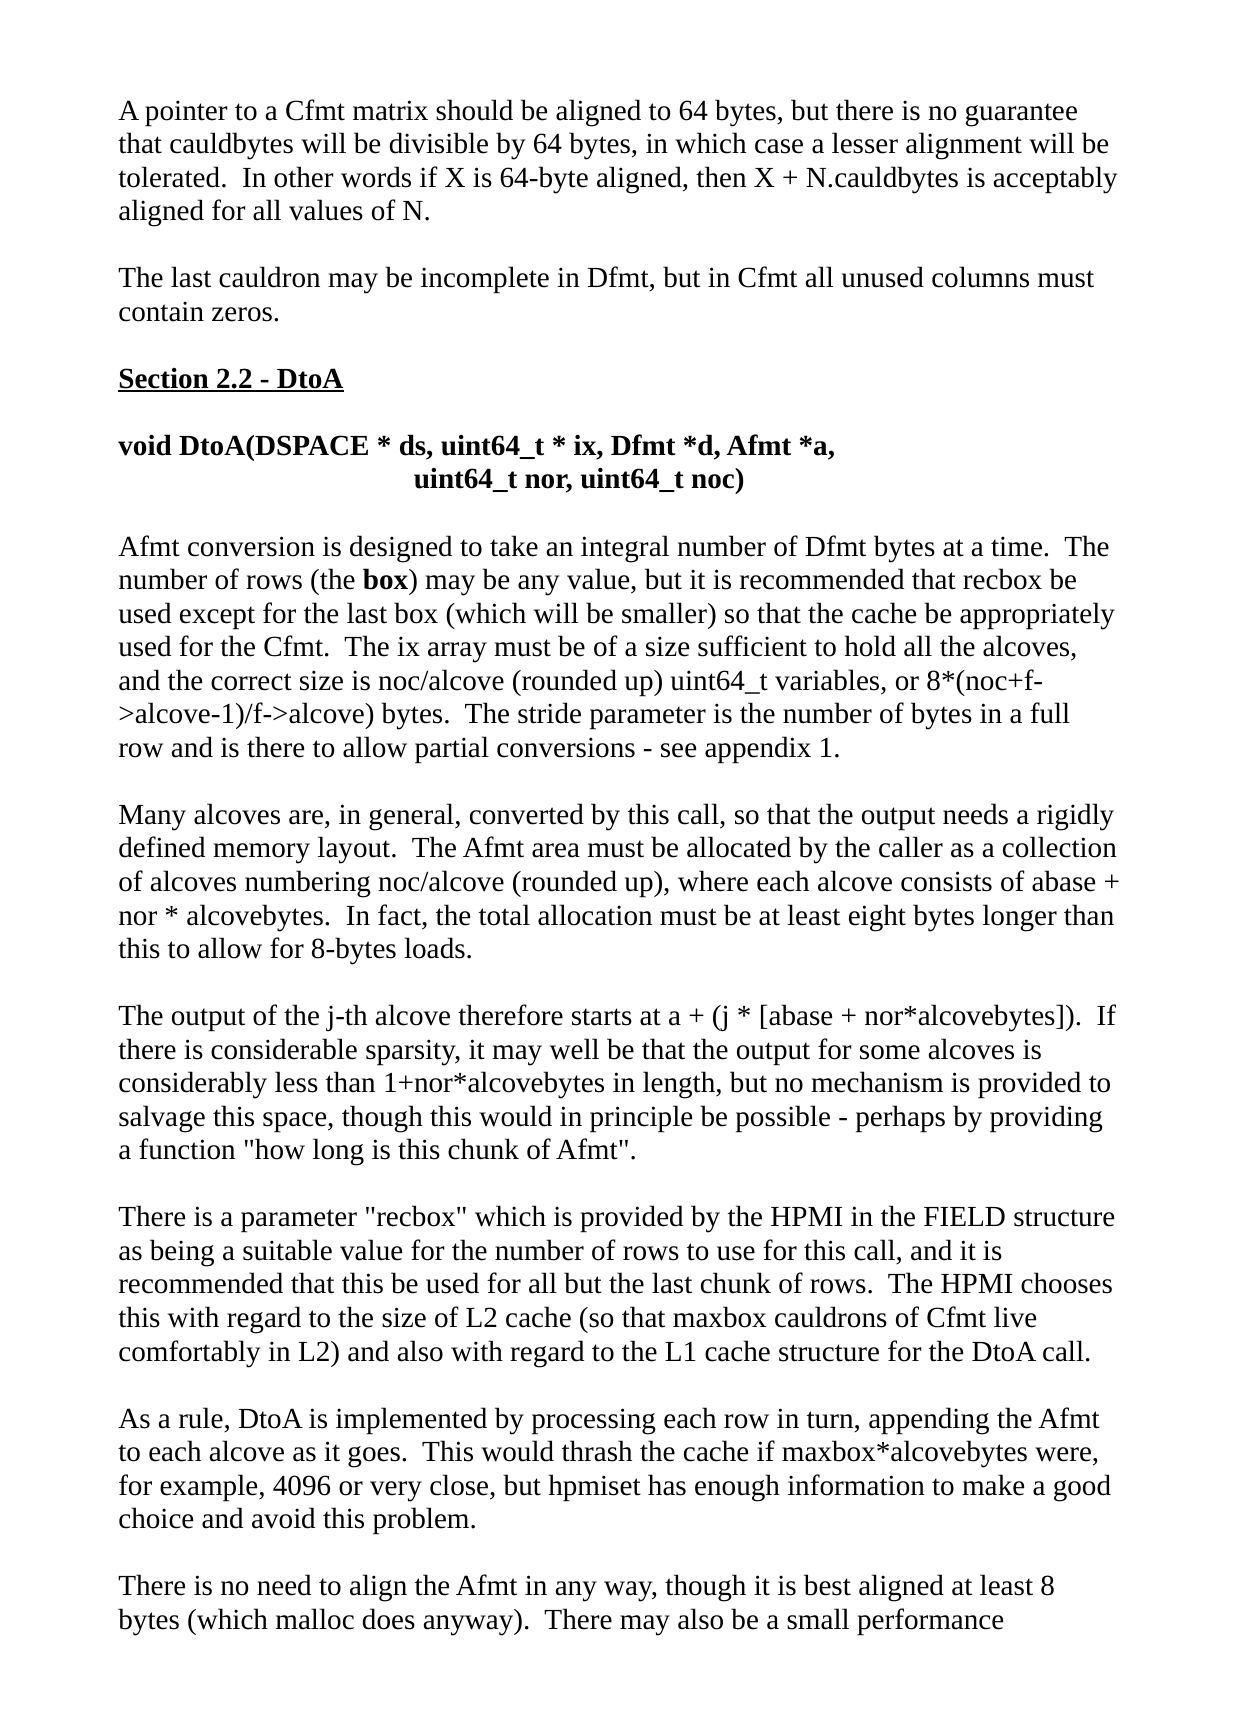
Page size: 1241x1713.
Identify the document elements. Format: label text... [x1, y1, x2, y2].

text The last cauldron may be incomplete in Dfmt, but in Cfmt all unused columns must contain zeros. [118, 260, 1122, 327]
text void DtoA(DSPACE * ds, uint64_t * ix, Dfmt *d, Afmt *a, [118, 428, 1122, 462]
text There is a parameter "recbox" which is provided by the HPMI in the FIELD structure as being a suitable value for the number of rows to use for this call, and it is recommended that this be used for all but the last chunk of rows. The HPMI chooses this with regard to the size of L2 cache (so that maxbox cauldrons of Cfmt live comfortably in L2) and also with regard to the L1 cache structure for the DtoA call. [118, 1199, 1122, 1367]
text The output of the j-th alcove therefore starts at a + (j * [abase + nor*alcovebytes]). If there is considerable sparsity, it may well be that the output for some alcoves is considerably less than 1+nor*alcovebytes in length, but no mechanism is provided to salvage this space, though this would in principle be possible - perhaps by providing a function "how long is this chunk of Afmt". [118, 998, 1122, 1166]
text There is no need to align the Afmt in any way, though it is best aligned at least 8 bytes (which malloc does anyway). There may also be a small performance [118, 1568, 1122, 1636]
text Section 2.2 - DtoA [118, 361, 1122, 394]
text As a rule, DtoA is implemented by processing each row in turn, appending the Afmt to each alcove as it goes. This would thrash the cache if maxbox*alcovebytes were, for example, 4096 or very close, but hpmiset has enough information to make a good choice and avoid this problem. [118, 1401, 1122, 1535]
text A pointer to a Cfmt matrix should be aligned to 64 bytes, but there is no guarantee that cauldbytes will be divisible by 64 bytes, in which case a lesser alignment will be tolerated. In other words if X is 64-byte aligned, then X + N.cauldbytes is acceptably aligned for all values of N. [118, 93, 1122, 227]
text uint64_t nor, uint64_t noc) [118, 462, 1122, 495]
text Many alcoves are, in general, converted by this call, so that the output needs a rigidly defined memory layout. The Afmt area must be allocated by the caller as a collection of alcoves numbering noc/alcove (rounded up), where each alcove consists of abase + nor * alcovebytes. In fact, the total allocation must be at least eight bytes longer than this to allow for 8-bytes loads. [118, 797, 1122, 965]
text Afmt conversion is designed to take an integral number of Dfmt bytes at a time. The number of rows (the box) may be any value, but it is recommended that recbox be used except for the last box (which will be smaller) so that the cache be appropriately used for the Cfmt. The ix array must be of a size sufficient to hold all the alcoves, and the correct size is noc/alcove (rounded up) uint64_t variables, or 8*(noc+f->alcove-1)/f->alcove) bytes. The stride parameter is the number of bytes in a full row and is there to allow partial conversions - see appendix 1. [118, 529, 1122, 763]
